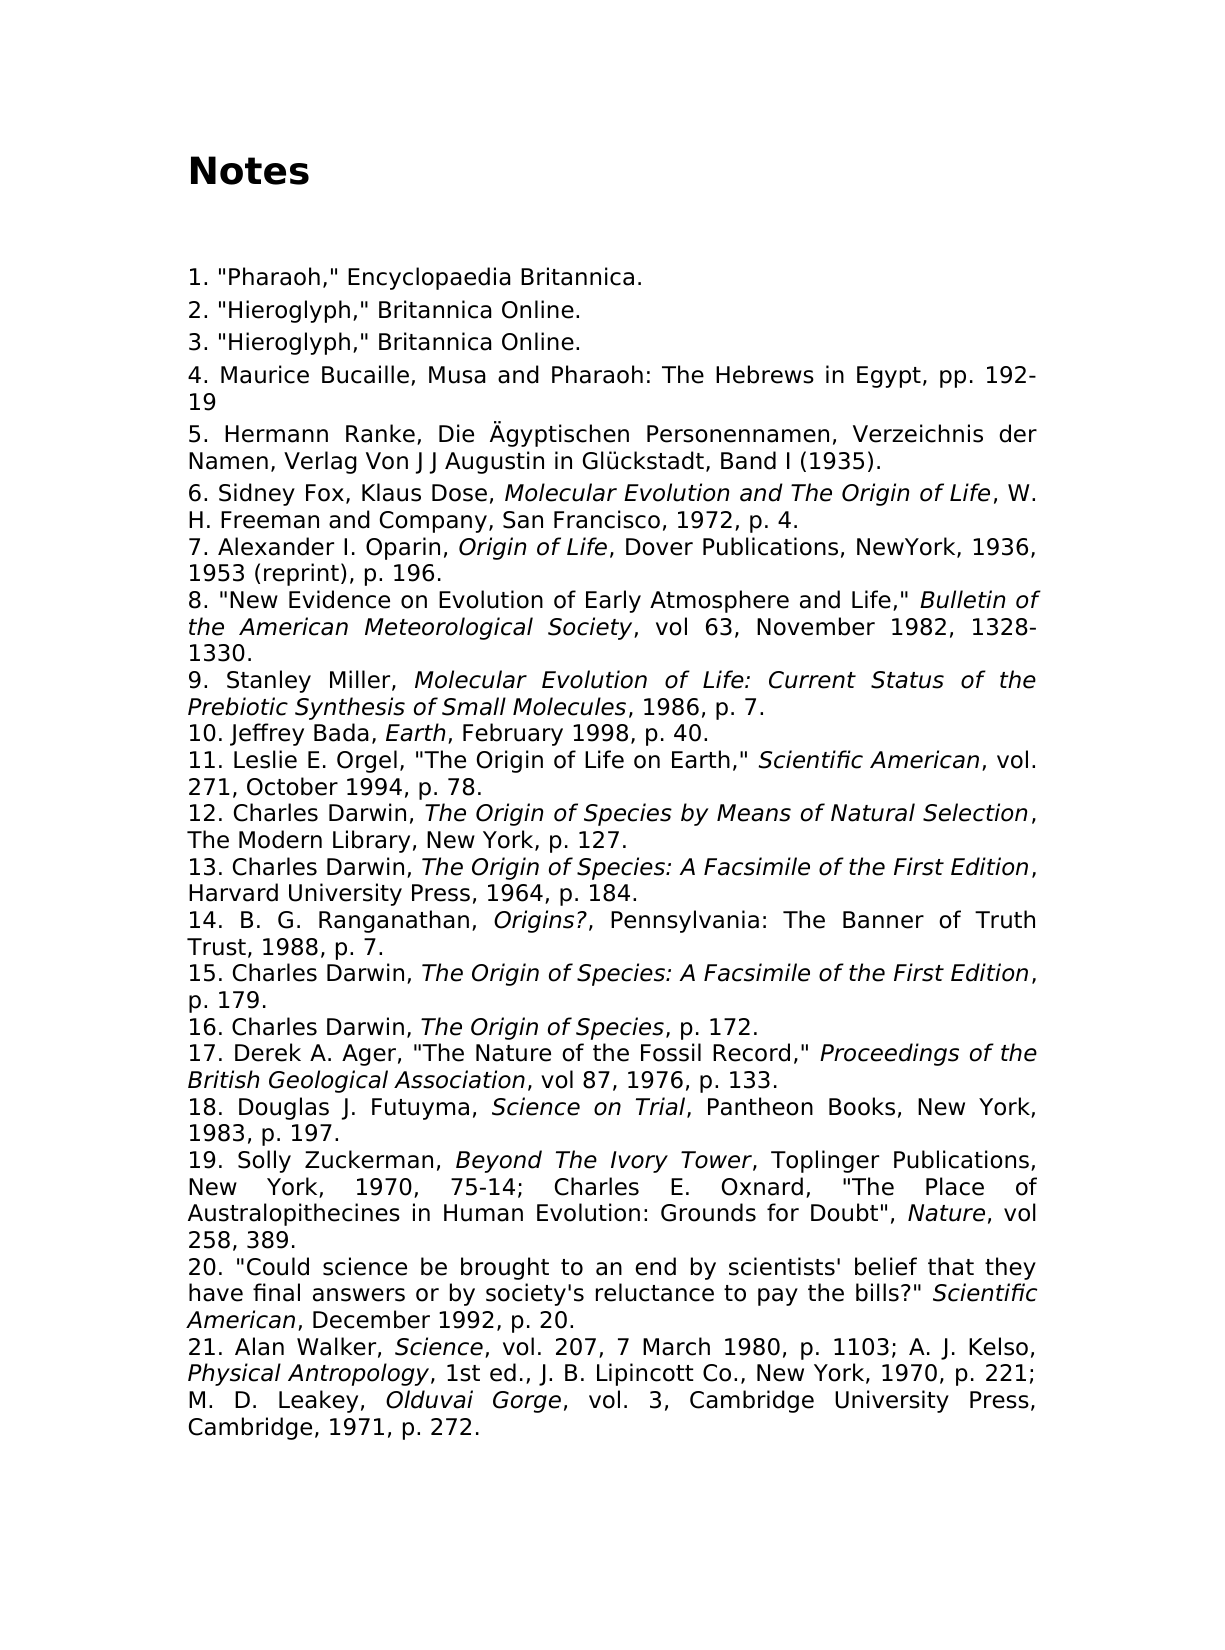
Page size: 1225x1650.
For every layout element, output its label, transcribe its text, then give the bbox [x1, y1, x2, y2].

text 10. Jeffrey Bada, Earth, February 1998, p. 40. [187, 720, 1037, 747]
text 1. "Pharaoh," Encyclopaedia Britannica. [187, 264, 1037, 291]
text 21. Alan Walker, Science, vol. 207, 7 March 1980, p. 1103; A. J. Kelso, Physical Antropology, 1st ed., J. B. Lipincott Co., New York, 1970, p. 221; M. D. Leakey, Olduvai Gorge, vol. 3, Cambridge University Press, Cambridge, 1971, p. 272. [187, 1334, 1037, 1440]
text 14. B. G. Ranganathan, Origins?, Pennsylvania: The Banner of Truth Trust, 1988, p. 7. [187, 907, 1037, 960]
text 9. Stanley Miller, Molecular Evolution of Life: Current Status of the Prebiotic Synthesis of Small Molecules, 1986, p. 7. [187, 667, 1037, 720]
text 3. "Hieroglyph," Britannica Online. [187, 329, 1037, 356]
text 17. Derek A. Ager, "The Nature of the Fossil Record," Proceedings of the British Geological Association, vol 87, 1976, p. 133. [187, 1040, 1037, 1094]
text 15. Charles Darwin, The Origin of Species: A Facsimile of the First Edition, p. 179. [187, 960, 1037, 1014]
text 5. Hermann Ranke, Die Ägyptischen Personennamen, Verzeichnis der Namen, Verlag Von J J Augustin in Glückstadt, Band I (1935). [187, 421, 1037, 474]
text Notes [187, 150, 1020, 194]
text 12. Charles Darwin, The Origin of Species by Means of Natural Selection, The Modern Library, New York, p. 127. [187, 800, 1037, 854]
text 2. "Hieroglyph," Britannica Online. [187, 297, 1037, 324]
text 16. Charles Darwin, The Origin of Species, p. 172. [187, 1014, 1037, 1040]
text 13. Charles Darwin, The Origin of Species: A Facsimile of the First Edition, Harvard University Press, 1964, p. 184. [187, 854, 1037, 907]
text 6. Sidney Fox, Klaus Dose, Molecular Evolution and The Origin of Life, W. H. Freeman and Company, San Francisco, 1972, p. 4. [187, 480, 1037, 534]
text 4. Maurice Bucaille, Musa and Pharaoh: The Hebrews in Egypt, pp. 192-19 [187, 362, 1037, 415]
text 20. "Could science be brought to an end by scientists' belief that they have final answers or by society's reluctance to pay the bills?" Scientific American, December 1992, p. 20. [187, 1254, 1037, 1334]
text 18. Douglas J. Futuyma, Science on Trial, Pantheon Books, New York, 1983, p. 197. [187, 1094, 1037, 1147]
text 8. "New Evidence on Evolution of Early Atmosphere and Life," Bulletin of the American Meteorological Society, vol 63, November 1982, 1328-1330. [187, 587, 1037, 667]
text 7. Alexander I. Oparin, Origin of Life, Dover Publications, NewYork, 1936, 1953 (reprint), p. 196. [187, 534, 1037, 587]
text 19. Solly Zuckerman, Beyond The Ivory Tower, Toplinger Publications, New York, 1970, 75-14; Charles E. Oxnard, "The Place of Australopithecines in Human Evolution: Grounds for Doubt", Nature, vol 258, 389. [187, 1147, 1037, 1254]
text 11. Leslie E. Orgel, "The Origin of Life on Earth," Scientific American, vol. 271, October 1994, p. 78. [187, 747, 1037, 800]
